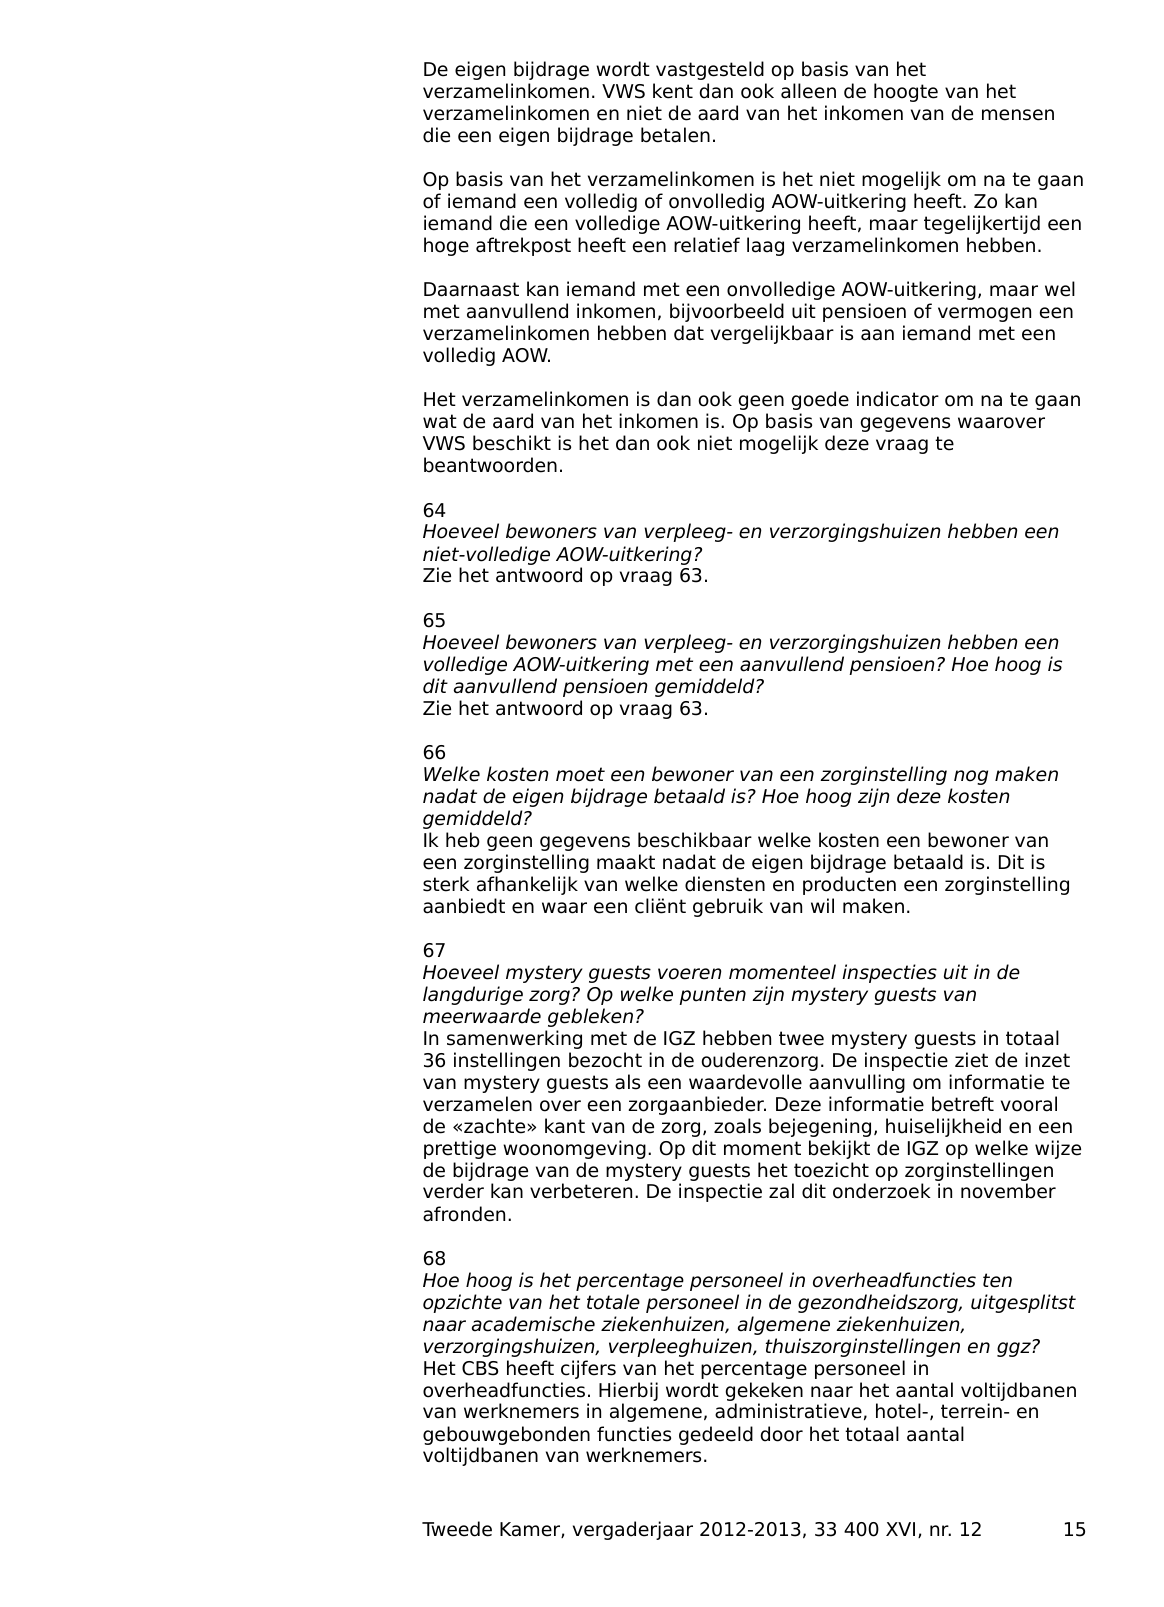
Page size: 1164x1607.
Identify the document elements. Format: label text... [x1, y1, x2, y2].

text Daarnaast kan iemand met een onvolledige AOW-uitkering, maar wel met aanvullend inkomen, bijvoorbeeld uit pensioen of vermogen een verzamelinkomen hebben dat vergelijkbaar is aan iemand met een volledig AOW. [422, 279, 1087, 367]
text De eigen bijdrage wordt vastgesteld op basis van het verzamelinkomen. VWS kent dan ook alleen de hoogte van het verzamelinkomen en niet de aard van het inkomen van de mensen die een eigen bijdrage betalen. [422, 59, 1087, 147]
text 67 [422, 940, 1087, 962]
text Hoeveel mystery guests voeren momenteel inspecties uit in de langdurige zorg? Op welke punten zijn mystery guests van meerwaarde gebleken? [422, 962, 1087, 1028]
text Hoeveel bewoners van verpleeg- en verzorgingshuizen hebben een niet-volledige AOW-uitkering? [422, 521, 1087, 565]
text Welke kosten moet een bewoner van een zorginstelling nog maken nadat de eigen bijdrage betaald is? Hoe hoog zijn deze kosten gemiddeld? [422, 764, 1087, 829]
text Het CBS heeft cijfers van het percentage personeel in overheadfuncties. Hierbij wordt gekeken naar het aantal voltijdbanen van werknemers in algemene, administratieve, hotel-, terrein- en gebouwgebonden functies gedeeld door het totaal aantal voltijdbanen van werknemers. [422, 1357, 1087, 1467]
text Op basis van het verzamelinkomen is het niet mogelijk om na te gaan of iemand een volledig of onvolledig AOW-uitkering heeft. Zo kan iemand die een volledige AOW-uitkering heeft, maar tegelijkertijd een hoge aftrekpost heeft een relatief laag verzamelinkomen hebben. [422, 169, 1087, 257]
text Zie het antwoord op vraag 63. [422, 565, 1087, 587]
text Zie het antwoord op vraag 63. [422, 697, 1087, 719]
text Ik heb geen gegevens beschikbaar welke kosten een bewoner van een zorginstelling maakt nadat de eigen bijdrage betaald is. Dit is sterk afhankelijk van welke diensten en producten een zorginstelling aanbiedt en waar een cliënt gebruik van wil maken. [422, 829, 1087, 917]
text Het verzamelinkomen is dan ook geen goede indicator om na te gaan wat de aard van het inkomen is. Op basis van gegevens waarover VWS beschikt is het dan ook niet mogelijk deze vraag te beantwoorden. [422, 389, 1087, 477]
text Hoeveel bewoners van verpleeg- en verzorgingshuizen hebben een volledige AOW-uitkering met een aanvullend pensioen? Hoe hoog is dit aanvullend pensioen gemiddeld? [422, 632, 1087, 697]
text Hoe hoog is het percentage personeel in overheadfuncties ten opzichte van het totale personeel in de gezondheidszorg, uitgesplitst naar academische ziekenhuizen, algemene ziekenhuizen, verzorgingshuizen, verpleeghuizen, thuiszorginstellingen en ggz? [422, 1269, 1087, 1357]
text In samenwerking met de IGZ hebben twee mystery guests in totaal 36 instellingen bezocht in de ouderenzorg. De inspectie ziet de inzet van mystery guests als een waardevolle aanvulling om informatie te verzamelen over een zorgaanbieder. Deze informatie betreft vooral de «zachte» kant van de zorg, zoals bejegening, huiselijkheid en een prettige woonomgeving. Op dit moment bekijkt de IGZ op welke wijze de bijdrage van de mystery guests het toezicht op zorginstellingen verder kan verbeteren. De inspectie zal dit onderzoek in november afronden. [422, 1028, 1087, 1225]
text 64 [422, 499, 1087, 521]
text 66 [422, 742, 1087, 764]
text 65 [422, 609, 1087, 632]
text 68 [422, 1248, 1087, 1269]
